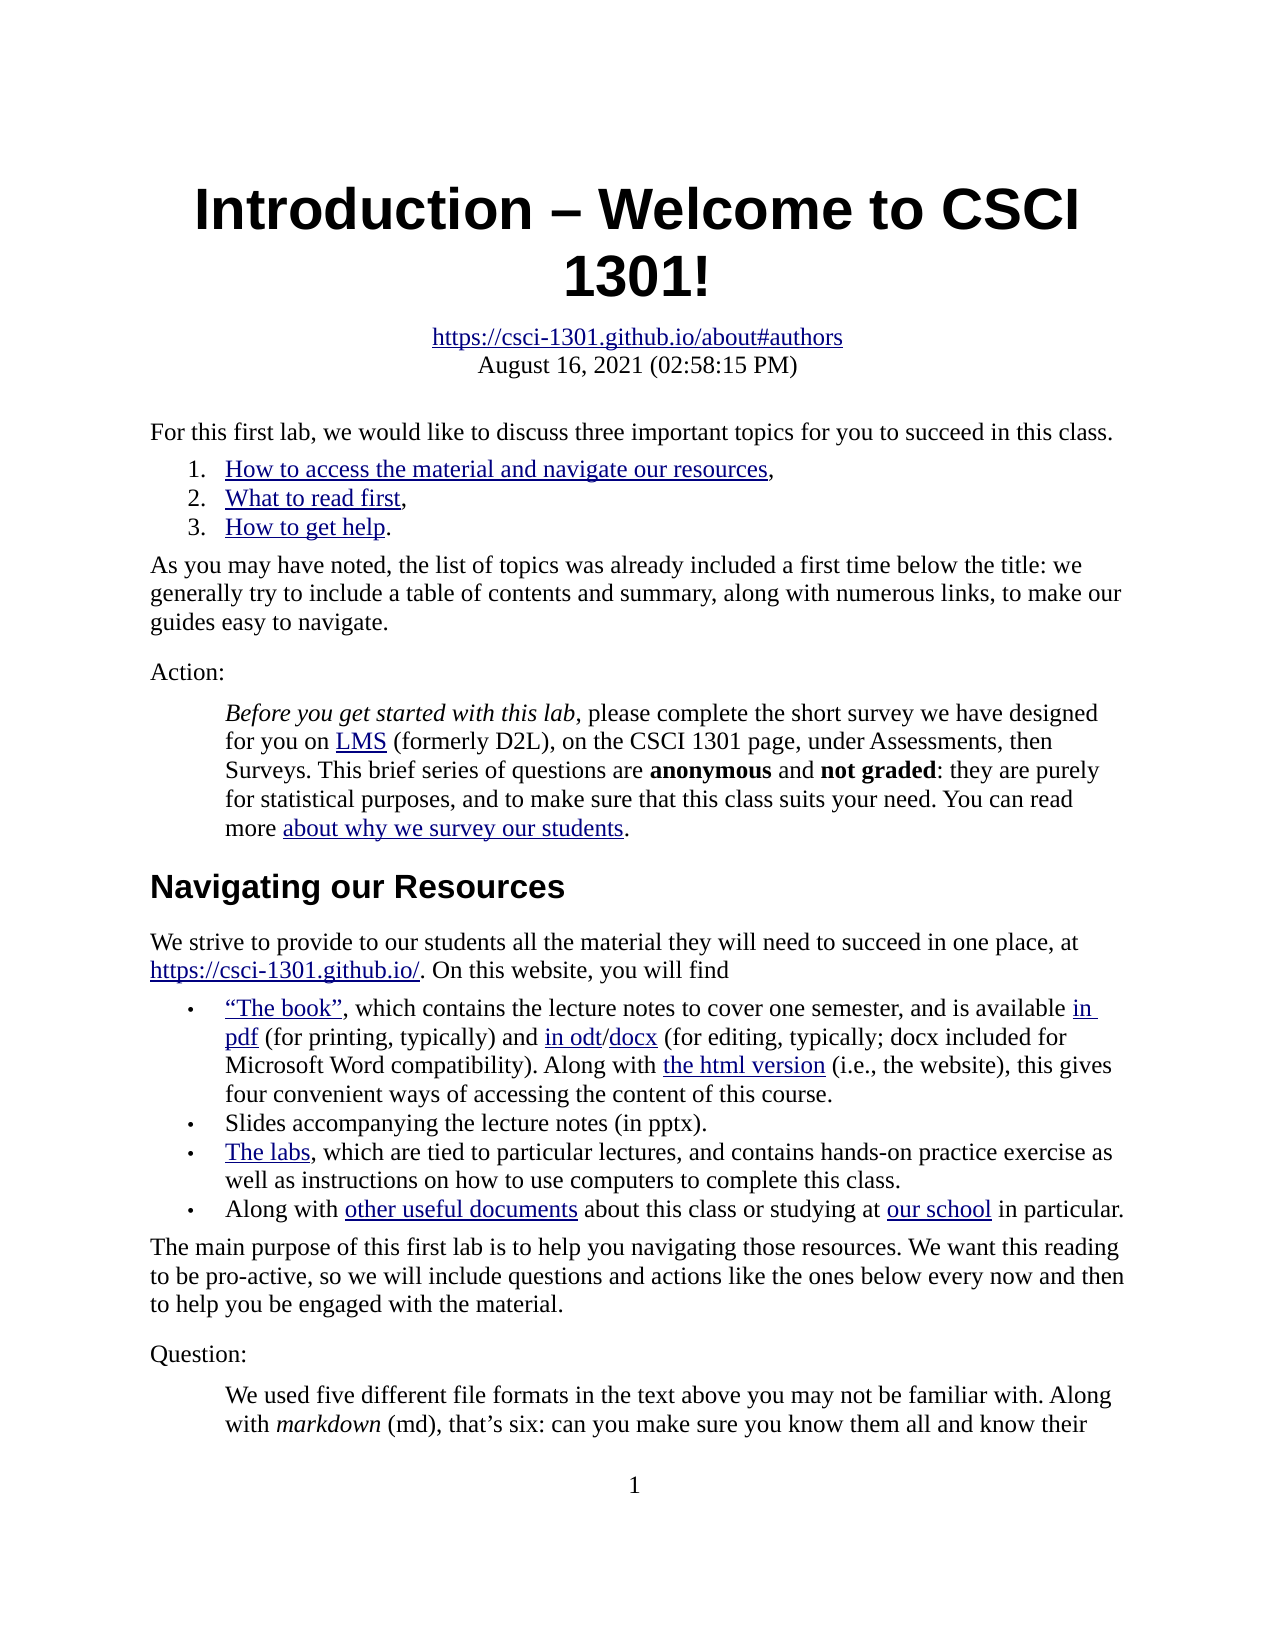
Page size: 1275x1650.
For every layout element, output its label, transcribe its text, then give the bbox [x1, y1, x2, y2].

text August 16, 2021 (02:58:15 PM) [150, 350, 1125, 379]
subtitle Navigating our Resources [150, 866, 1125, 905]
list Slides accompanying the lecture notes (in pptx). [187, 1108, 1125, 1137]
text We strive to provide to our students all the material they will need to succeed in one place, at https://csci-1301.github.io/. On this website, you will find [150, 927, 1125, 984]
text https://csci-1301.github.io/about#authors [150, 322, 1125, 350]
text The main purpose of this first lab is to help you navigating those resources. We want this reading to be pro-active, so we will include questions and actions like the ones below every now and then to help you be engaged with the material. [150, 1232, 1125, 1318]
text Action: [150, 657, 1125, 686]
text Before you get started with this lab, please complete the short survey we have designed for you on LMS (formerly D2L), on the CSCI 1301 page, under Assessments, then Surveys. This brief series of questions are anonymous and not graded: they are purely for statistical purposes, and to make sure that this class suits your need. You can read more about why we survey our students. [225, 698, 1125, 841]
list How to access the material and navigate our resources, [187, 454, 1125, 483]
list “The book”, which contains the lecture notes to cover one semester, and is available in pdf (for printing, typically) and in odt/docx (for editing, typically; docx included for Microsoft Word compatibility). Along with the html version (i.e., the website), this gives four convenient ways of accessing the content of this course. [187, 993, 1125, 1108]
text As you may have noted, the list of topics was already included a first time below the title: we generally try to include a table of contents and summary, along with numerous links, to make our guides easy to navigate. [150, 550, 1125, 636]
list Along with other useful documents about this class or studying at our school in particular. [187, 1194, 1125, 1223]
list The labs, which are tied to particular lectures, and contains hands-on practice exercise as well as instructions on how to use computers to complete this class. [187, 1137, 1125, 1194]
text Question: [150, 1339, 1125, 1368]
title Introduction – Welcome to CSCI 1301! [150, 175, 1125, 309]
list What to read first, [187, 483, 1125, 512]
list How to get help. [187, 512, 1125, 541]
text We used five different file formats in the text above you may not be familiar with. Along with markdown (md), that’s six: can you make sure you know them all and know their [225, 1380, 1125, 1437]
text For this first lab, we would like to discuss three important topics for you to succeed in this class. [150, 417, 1125, 446]
